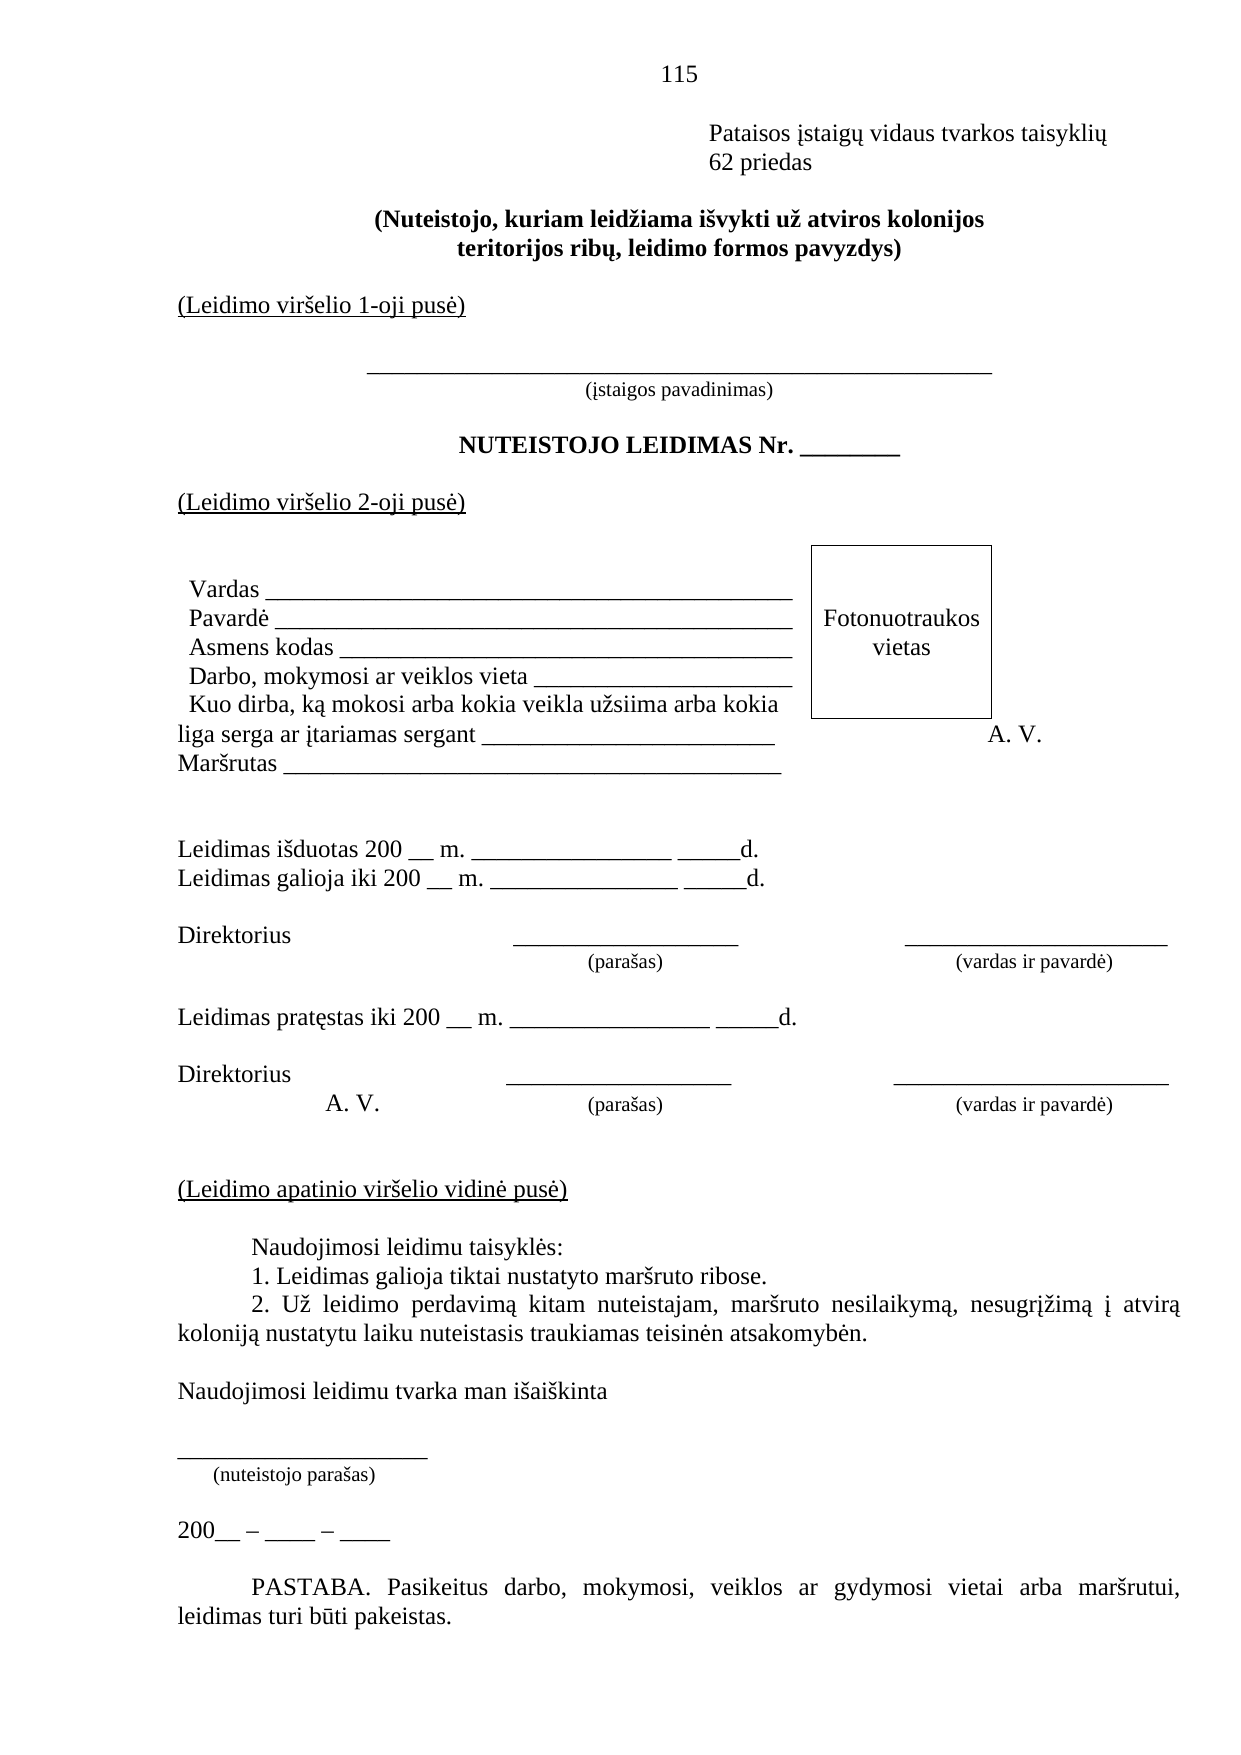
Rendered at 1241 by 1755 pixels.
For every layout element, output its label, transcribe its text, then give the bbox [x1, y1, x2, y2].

text Leidimas išduotas 200 __ m. ________________ _____d. [177, 834, 1181, 863]
text 200__ – ____ – ____ [177, 1515, 1181, 1544]
text Pataisos įstaigų vidaus tvarkos taisyklių [709, 118, 1181, 147]
text 1. Leidimas galioja tiktai nustatyto maršruto ribose. [177, 1261, 1181, 1289]
text (nuteistojo parašas) [177, 1462, 1181, 1486]
text Maršrutas [177, 748, 1181, 777]
text liga serga ar įtariamas sergant A. V. [177, 719, 1181, 748]
table_header Vardas Pavardė Asmens kodas Darbo, mokymosi ar veiklos vieta Kuo dirba, ką mokosi arba kokia veikla užsiima arba kokia [177, 545, 811, 718]
text Direktorius __________________ _____________________ [177, 921, 1181, 949]
text (Leidimo viršelio 2-oji pusė) [177, 487, 1181, 516]
text (įstaigos pavadinimas) [177, 377, 1181, 401]
text 62 priedas [177, 147, 1181, 176]
text Naudojimosi leidimu taisyklės: [177, 1232, 1181, 1261]
text ____________________ [177, 1433, 1181, 1462]
table_header Fotonuotraukos vietas [812, 546, 991, 718]
text Leidimas pratęstas iki 200 __ m. ________________ _____d. [177, 1002, 1181, 1031]
text PASTABA. Pasikeitus darbo, mokymosi, veiklos ar gydymosi vietai arba maršrutui, leidimas turi būti pakeistas. [177, 1572, 1181, 1630]
text teritorijos ribų, leidimo formos pavyzdys) [177, 233, 1181, 262]
text Leidimas galioja iki 200 __ m. _______________ _____d. [177, 863, 1181, 892]
text Direktorius __________________ ______________________ [177, 1059, 1181, 1088]
text (Nuteistojo, kuriam leidžiama išvykti už atviros kolonijos [177, 204, 1181, 233]
text Naudojimosi leidimu tvarka man išaiškinta [177, 1376, 1181, 1404]
text (parašas) (vardas ir pavardė) [177, 949, 1181, 973]
text A. V. (parašas) (vardas ir pavardė) [177, 1088, 1181, 1117]
text 2. Už leidimo perdavimą kitam nuteistajam, maršruto nesilaikymą, nesugrįžimą į atvirą koloniją nustatytu laiku nuteistasis traukiamas teisinėn atsakomybėn. [177, 1289, 1181, 1347]
text (Leidimo apatinio viršelio vidinė pusė) [177, 1174, 1181, 1203]
text (Leidimo viršelio 1-oji pusė) [177, 291, 1181, 319]
text NUTEISTOJO LEIDIMAS Nr. ________ [177, 430, 1181, 458]
text __________________________________________________ [177, 348, 1181, 377]
